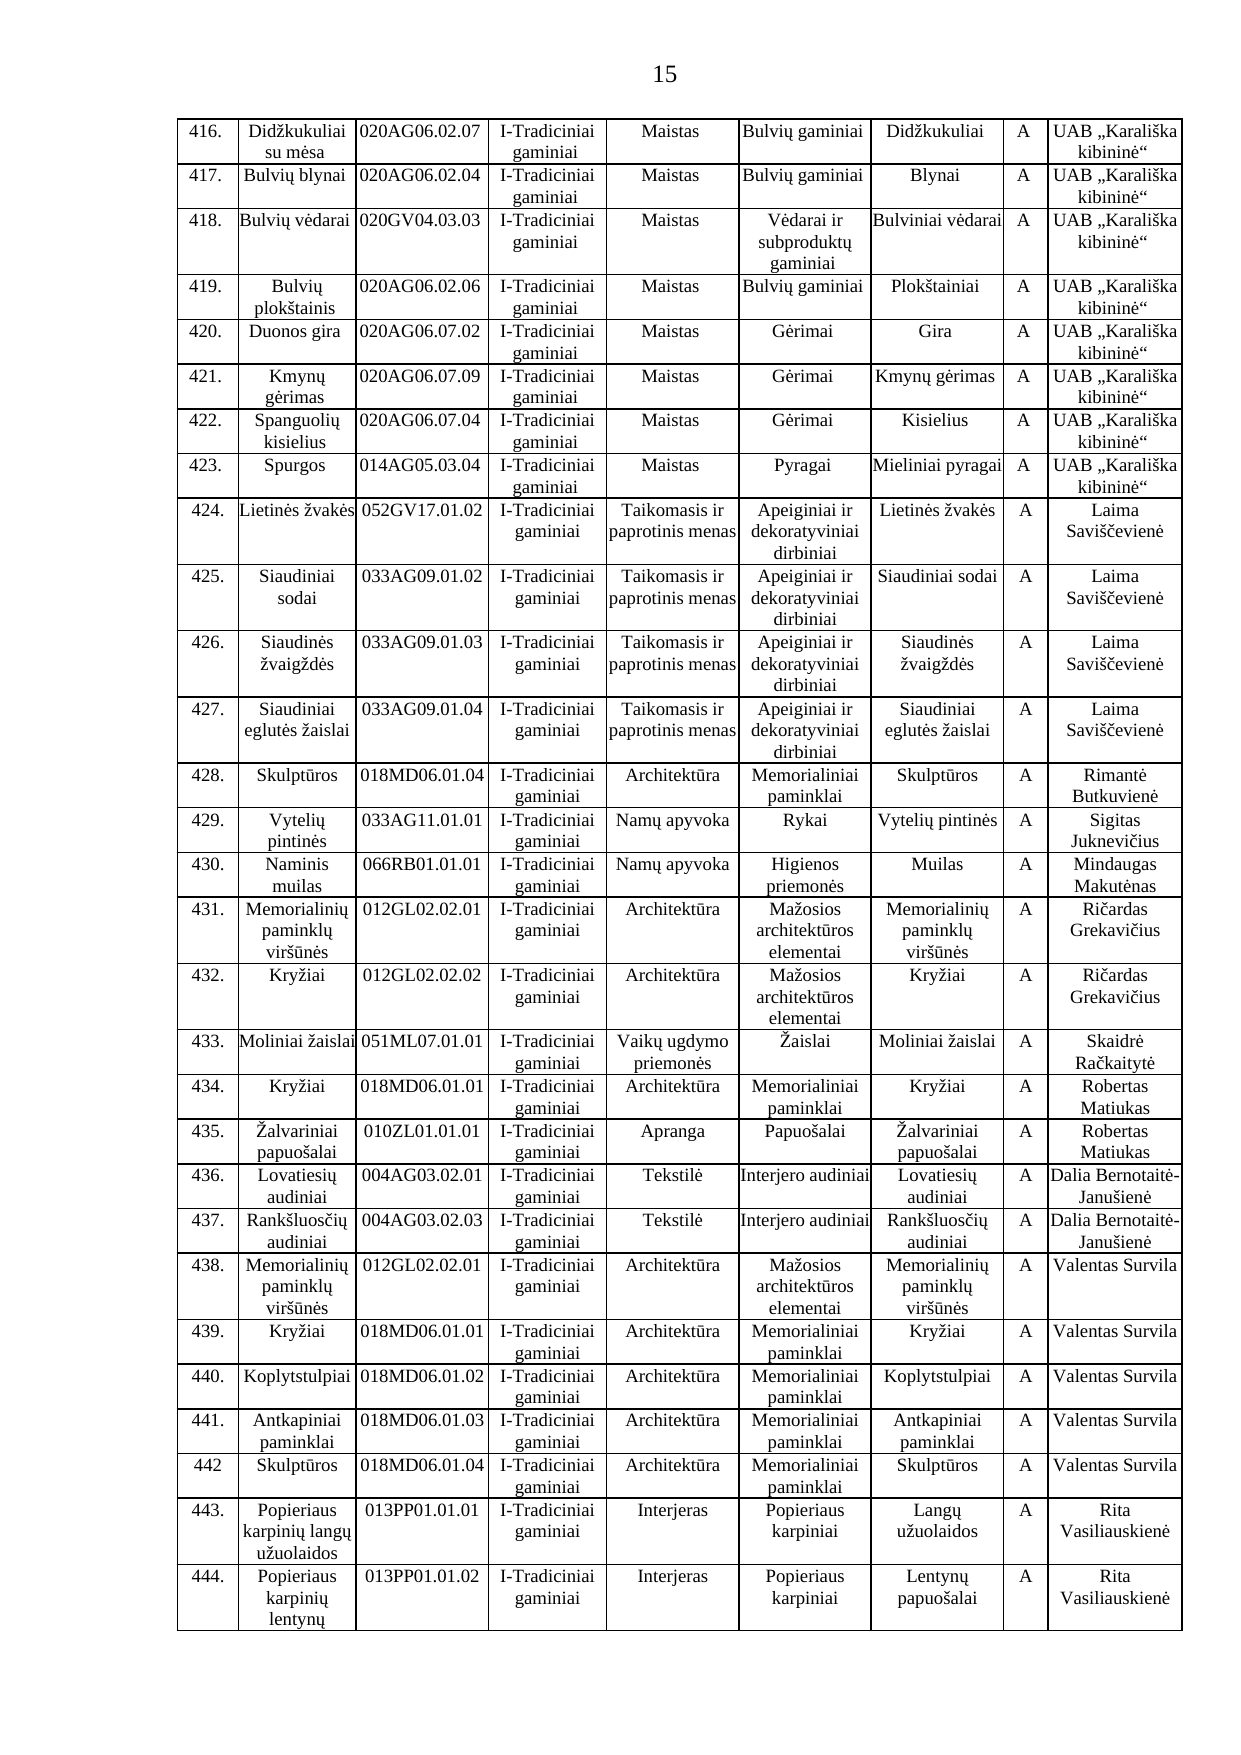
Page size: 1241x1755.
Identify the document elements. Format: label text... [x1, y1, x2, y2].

table_cell 014AG05.03.04 [357, 454, 488, 497]
table_cell Mažosios architektūros elementai [740, 898, 870, 962]
table_cell Bulvių vėdarai [239, 209, 355, 274]
table_cell A [1004, 1165, 1047, 1207]
table_cell I-Tradiciniai gaminiai [489, 275, 606, 318]
table_cell Dalia Bernotaitė-Janušienė [1049, 1165, 1181, 1207]
table_cell 018MD06.01.04 [357, 1454, 488, 1497]
table_cell 426. [178, 631, 238, 696]
table_cell Valentas Survila [1049, 1365, 1181, 1408]
table_cell A [1004, 365, 1047, 408]
table_cell 417. [178, 165, 238, 207]
table_cell I-Tradiciniai gaminiai [489, 120, 606, 163]
table_cell 429. [178, 808, 238, 852]
table_cell Gėrimai [740, 320, 870, 363]
table_cell 013PP01.01.02 [357, 1565, 488, 1630]
table_cell Kryžiai [872, 964, 1003, 1029]
table_cell A [1004, 764, 1047, 807]
table_cell Apranga [607, 1120, 738, 1163]
table_cell Gira [872, 320, 1003, 363]
table_cell UAB „Karališka kibininė“ [1049, 275, 1181, 318]
table_cell Antkapiniai paminklai [239, 1410, 355, 1452]
table_cell Architektūra [607, 1075, 738, 1118]
table_cell A [1004, 698, 1047, 762]
table_cell Apeiginiai ir dekoratyviniai dirbiniai [740, 698, 870, 762]
table_cell A [1004, 1120, 1047, 1163]
table_cell 444. [178, 1565, 238, 1630]
table_cell Koplytstulpiai [872, 1365, 1003, 1408]
table_cell A [1004, 808, 1047, 852]
table_cell 431. [178, 898, 238, 962]
table_cell Architektūra [607, 898, 738, 962]
table_cell UAB „Karališka kibininė“ [1049, 454, 1181, 497]
table_cell A [1004, 1499, 1047, 1563]
table_cell I-Tradiciniai gaminiai [489, 1410, 606, 1452]
table_cell Žalvariniai papuošalai [239, 1120, 355, 1163]
table_cell Maistas [607, 209, 738, 274]
table_cell 033AG11.01.01 [357, 808, 488, 852]
table_cell UAB „Karališka kibininė“ [1049, 165, 1181, 207]
table_cell 421. [178, 365, 238, 408]
table_cell Architektūra [607, 1410, 738, 1452]
table_cell Bulviniai vėdarai [872, 209, 1003, 274]
table_cell 441. [178, 1410, 238, 1452]
table_cell 432. [178, 964, 238, 1029]
table_cell I-Tradiciniai gaminiai [489, 410, 606, 452]
table_cell Architektūra [607, 764, 738, 807]
table_cell UAB „Karališka kibininė“ [1049, 320, 1181, 363]
table_cell I-Tradiciniai gaminiai [489, 764, 606, 807]
table_cell Laima Saviščevienė [1049, 565, 1181, 630]
table_cell I-Tradiciniai gaminiai [489, 1565, 606, 1630]
table_cell Vaikų ugdymo priemonės [607, 1030, 738, 1073]
table_cell Dalia Bernotaitė-Janušienė [1049, 1209, 1181, 1252]
table_cell 012GL02.02.02 [357, 964, 488, 1029]
table_cell 018MD06.01.04 [357, 764, 488, 807]
table_cell A [1004, 1454, 1047, 1497]
table_cell Kisielius [872, 410, 1003, 452]
table_cell 020AG06.02.06 [357, 275, 488, 318]
table_cell Kryžiai [239, 1075, 355, 1118]
table_cell I-Tradiciniai gaminiai [489, 565, 606, 630]
table_cell Didžkukuliai [872, 120, 1003, 163]
table_cell Memorialiniai paminklai [740, 1365, 870, 1408]
table_cell Pyragai [740, 454, 870, 497]
table_cell Spanguolių kisielius [239, 410, 355, 452]
table_cell 428. [178, 764, 238, 807]
table_cell Plokštainiai [872, 275, 1003, 318]
table_cell Kryžiai [872, 1320, 1003, 1363]
table_cell Memorialinių paminklų viršūnės [239, 1254, 355, 1318]
table_cell A [1004, 499, 1047, 563]
table_cell I-Tradiciniai gaminiai [489, 1454, 606, 1497]
table_cell Ričardas Grekavičius [1049, 898, 1181, 962]
table_cell 033AG09.01.02 [357, 565, 488, 630]
table_cell Apeiginiai ir dekoratyviniai dirbiniai [740, 499, 870, 563]
table_cell A [1004, 1320, 1047, 1363]
table_cell I-Tradiciniai gaminiai [489, 1365, 606, 1408]
table_cell A [1004, 1565, 1047, 1630]
table_cell Valentas Survila [1049, 1410, 1181, 1452]
table_cell Memorialinių paminklų viršūnės [872, 1254, 1003, 1318]
table_cell Rimantė Butkuvienė [1049, 764, 1181, 807]
table_cell Interjeras [607, 1499, 738, 1563]
table_cell 425. [178, 565, 238, 630]
table_cell A [1004, 120, 1047, 163]
table_cell 020AG06.07.09 [357, 365, 488, 408]
table_cell Kmynų gėrimas [239, 365, 355, 408]
table_cell Popieriaus karpiniai [740, 1565, 870, 1630]
table_cell A [1004, 165, 1047, 207]
table_cell A [1004, 565, 1047, 630]
table_cell Popieriaus karpiniai [740, 1499, 870, 1563]
table_cell Rankšluosčių audiniai [239, 1209, 355, 1252]
table_cell I-Tradiciniai gaminiai [489, 853, 606, 896]
table_cell Rykai [740, 808, 870, 852]
table_cell Laima Saviščevienė [1049, 499, 1181, 563]
table_cell 416. [178, 120, 238, 163]
table_cell I-Tradiciniai gaminiai [489, 365, 606, 408]
table_cell 020AG06.02.07 [357, 120, 488, 163]
table_cell Maistas [607, 120, 738, 163]
table_cell Kryžiai [239, 964, 355, 1029]
table_cell A [1004, 1410, 1047, 1452]
table_cell Kmynų gėrimas [872, 365, 1003, 408]
table_cell Lovatiesių audiniai [239, 1165, 355, 1207]
table_cell I-Tradiciniai gaminiai [489, 1165, 606, 1207]
table_cell 018MD06.01.01 [357, 1075, 488, 1118]
table_cell I-Tradiciniai gaminiai [489, 499, 606, 563]
table_cell 442 [178, 1454, 238, 1497]
table_cell 012GL02.02.01 [357, 1254, 488, 1318]
table_cell I-Tradiciniai gaminiai [489, 165, 606, 207]
table_cell Vėdarai ir subproduktų gaminiai [740, 209, 870, 274]
table_cell Maistas [607, 275, 738, 318]
table_cell Duonos gira [239, 320, 355, 363]
table_cell Skulptūros [239, 1454, 355, 1497]
table_cell Memorialiniai paminklai [740, 1454, 870, 1497]
table_cell Memorialiniai paminklai [740, 1320, 870, 1363]
table_cell 004AG03.02.01 [357, 1165, 488, 1207]
table_cell Muilas [872, 853, 1003, 896]
table_cell Taikomasis ir paprotinis menas [607, 499, 738, 563]
table_cell Namų apyvoka [607, 808, 738, 852]
table_cell Moliniai žaislai [239, 1030, 355, 1073]
table_cell 436. [178, 1165, 238, 1207]
table_cell Maistas [607, 365, 738, 408]
table_cell 433. [178, 1030, 238, 1073]
table_cell 437. [178, 1209, 238, 1252]
table_cell Blynai [872, 165, 1003, 207]
table_cell Žaislai [740, 1030, 870, 1073]
table_cell A [1004, 1075, 1047, 1118]
table_cell Siaudiniai eglutės žaislai [872, 698, 1003, 762]
table_cell A [1004, 275, 1047, 318]
table_cell 051ML07.01.01 [357, 1030, 488, 1073]
table_cell Maistas [607, 454, 738, 497]
table_cell Memorialinių paminklų viršūnės [239, 898, 355, 962]
table_cell Interjero audiniai [740, 1209, 870, 1252]
table_cell Memorialinių paminklų viršūnės [872, 898, 1003, 962]
table_cell A [1004, 209, 1047, 274]
table_cell 422. [178, 410, 238, 452]
table_cell Rankšluosčių audiniai [872, 1209, 1003, 1252]
table_cell UAB „Karališka kibininė“ [1049, 120, 1181, 163]
table_cell 430. [178, 853, 238, 896]
table_cell 018MD06.01.02 [357, 1365, 488, 1408]
table_cell I-Tradiciniai gaminiai [489, 454, 606, 497]
table_cell Spurgos [239, 454, 355, 497]
table_cell 033AG09.01.03 [357, 631, 488, 696]
table_cell Skulptūros [239, 764, 355, 807]
table_cell Tekstilė [607, 1165, 738, 1207]
table_cell Sigitas Juknevičius [1049, 808, 1181, 852]
table_cell Robertas Matiukas [1049, 1120, 1181, 1163]
table_cell A [1004, 631, 1047, 696]
table_cell Namų apyvoka [607, 853, 738, 896]
table_cell 020AG06.07.04 [357, 410, 488, 452]
table_cell I-Tradiciniai gaminiai [489, 964, 606, 1029]
table_cell 020AG06.07.02 [357, 320, 488, 363]
table_cell Mindaugas Makutėnas [1049, 853, 1181, 896]
table_cell I-Tradiciniai gaminiai [489, 1320, 606, 1363]
table_cell Skulptūros [872, 764, 1003, 807]
table_cell 066RB01.01.01 [357, 853, 488, 896]
table_cell Lovatiesių audiniai [872, 1165, 1003, 1207]
table_cell I-Tradiciniai gaminiai [489, 320, 606, 363]
table_cell Memorialiniai paminklai [740, 1410, 870, 1452]
table_cell Ričardas Grekavičius [1049, 964, 1181, 1029]
table_cell I-Tradiciniai gaminiai [489, 1254, 606, 1318]
table_cell Papuošalai [740, 1120, 870, 1163]
table_cell Maistas [607, 410, 738, 452]
table_cell Higienos priemonės [740, 853, 870, 896]
table_cell 033AG09.01.04 [357, 698, 488, 762]
table_cell UAB „Karališka kibininė“ [1049, 209, 1181, 274]
table_cell UAB „Karališka kibininė“ [1049, 410, 1181, 452]
table_cell Rita Vasiliauskienė [1049, 1499, 1181, 1563]
table_cell Kryžiai [872, 1075, 1003, 1118]
table_cell Taikomasis ir paprotinis menas [607, 565, 738, 630]
table_cell Bulvių gaminiai [740, 275, 870, 318]
table_cell 020AG06.02.04 [357, 165, 488, 207]
table_cell 010ZL01.01.01 [357, 1120, 488, 1163]
table_cell 020GV04.03.03 [357, 209, 488, 274]
table_cell Taikomasis ir paprotinis menas [607, 698, 738, 762]
table_cell A [1004, 320, 1047, 363]
table_cell Rita Vasiliauskienė [1049, 1565, 1181, 1630]
table_cell Lietinės žvakės [872, 499, 1003, 563]
table_cell 052GV17.01.02 [357, 499, 488, 563]
table_cell I-Tradiciniai gaminiai [489, 1120, 606, 1163]
table_cell 443. [178, 1499, 238, 1563]
table_cell Bulvių gaminiai [740, 120, 870, 163]
table_cell Valentas Survila [1049, 1320, 1181, 1363]
table_cell Skaidrė Račkaitytė [1049, 1030, 1181, 1073]
table_cell Popieriaus karpinių langų užuolaidos [239, 1499, 355, 1563]
table_cell Žalvariniai papuošalai [872, 1120, 1003, 1163]
table_cell Robertas Matiukas [1049, 1075, 1181, 1118]
table_cell 424. [178, 499, 238, 563]
table_cell 013PP01.01.01 [357, 1499, 488, 1563]
table_cell Vytelių pintinės [872, 808, 1003, 852]
table_cell Interjero audiniai [740, 1165, 870, 1207]
table_cell Valentas Survila [1049, 1254, 1181, 1318]
table_cell I-Tradiciniai gaminiai [489, 898, 606, 962]
table_cell Mieliniai pyragai [872, 454, 1003, 497]
table_cell 419. [178, 275, 238, 318]
table_cell 435. [178, 1120, 238, 1163]
table_cell I-Tradiciniai gaminiai [489, 698, 606, 762]
table_cell 434. [178, 1075, 238, 1118]
table_cell Laima Saviščevienė [1049, 698, 1181, 762]
table_cell Bulvių blynai [239, 165, 355, 207]
table_cell I-Tradiciniai gaminiai [489, 209, 606, 274]
table_cell A [1004, 898, 1047, 962]
table_cell Memorialiniai paminklai [740, 764, 870, 807]
table_cell I-Tradiciniai gaminiai [489, 1075, 606, 1118]
table_cell I-Tradiciniai gaminiai [489, 631, 606, 696]
table_cell Architektūra [607, 1365, 738, 1408]
table_cell Apeiginiai ir dekoratyviniai dirbiniai [740, 565, 870, 630]
table_cell Naminis muilas [239, 853, 355, 896]
table_cell Siaudiniai sodai [872, 565, 1003, 630]
table_cell Gėrimai [740, 365, 870, 408]
table_cell Maistas [607, 320, 738, 363]
table_cell A [1004, 853, 1047, 896]
table_cell Siaudiniai sodai [239, 565, 355, 630]
table_cell 012GL02.02.01 [357, 898, 488, 962]
table_cell Bulvių plokštainis [239, 275, 355, 318]
table_cell 423. [178, 454, 238, 497]
table_cell Interjeras [607, 1565, 738, 1630]
table_cell Bulvių gaminiai [740, 165, 870, 207]
table_cell Kryžiai [239, 1320, 355, 1363]
table_cell I-Tradiciniai gaminiai [489, 1030, 606, 1073]
table_cell Maistas [607, 165, 738, 207]
table_cell Koplytstulpiai [239, 1365, 355, 1408]
table_cell A [1004, 1030, 1047, 1073]
table_cell Taikomasis ir paprotinis menas [607, 631, 738, 696]
table_cell Architektūra [607, 964, 738, 1029]
table_cell Siaudinės žvaigždės [239, 631, 355, 696]
table_cell 018MD06.01.01 [357, 1320, 488, 1363]
table_cell Popieriaus karpinių lentynų [239, 1565, 355, 1630]
table_cell Lietinės žvakės [239, 499, 355, 563]
table_cell Mažosios architektūros elementai [740, 1254, 870, 1318]
table_cell 004AG03.02.03 [357, 1209, 488, 1252]
table_cell Langų užuolaidos [872, 1499, 1003, 1563]
table_cell Tekstilė [607, 1209, 738, 1252]
table_cell I-Tradiciniai gaminiai [489, 1209, 606, 1252]
table_cell A [1004, 1209, 1047, 1252]
table_cell Valentas Survila [1049, 1454, 1181, 1497]
table_cell 439. [178, 1320, 238, 1363]
table_cell UAB „Karališka kibininė“ [1049, 365, 1181, 408]
table_cell Siaudinės žvaigždės [872, 631, 1003, 696]
table_cell 440. [178, 1365, 238, 1408]
table_cell A [1004, 1365, 1047, 1408]
table_cell Laima Saviščevienė [1049, 631, 1181, 696]
table_cell Memorialiniai paminklai [740, 1075, 870, 1118]
table_cell Siaudiniai eglutės žaislai [239, 698, 355, 762]
table_cell A [1004, 410, 1047, 452]
table_cell Didžkukuliai su mėsa [239, 120, 355, 163]
table_cell Apeiginiai ir dekoratyviniai dirbiniai [740, 631, 870, 696]
table_cell I-Tradiciniai gaminiai [489, 1499, 606, 1563]
table_cell A [1004, 454, 1047, 497]
table_cell Architektūra [607, 1254, 738, 1318]
table_cell A [1004, 964, 1047, 1029]
table_cell 018MD06.01.03 [357, 1410, 488, 1452]
table_cell 420. [178, 320, 238, 363]
table_cell Vytelių pintinės [239, 808, 355, 852]
table_cell Antkapiniai paminklai [872, 1410, 1003, 1452]
table_cell 427. [178, 698, 238, 762]
table_cell Mažosios architektūros elementai [740, 964, 870, 1029]
table_cell Lentynų papuošalai [872, 1565, 1003, 1630]
table_cell 418. [178, 209, 238, 274]
table_cell Architektūra [607, 1454, 738, 1497]
table_cell Moliniai žaislai [872, 1030, 1003, 1073]
table_cell A [1004, 1254, 1047, 1318]
table_cell I-Tradiciniai gaminiai [489, 808, 606, 852]
table_cell Skulptūros [872, 1454, 1003, 1497]
table_cell Gėrimai [740, 410, 870, 452]
table_cell Architektūra [607, 1320, 738, 1363]
table_cell 438. [178, 1254, 238, 1318]
